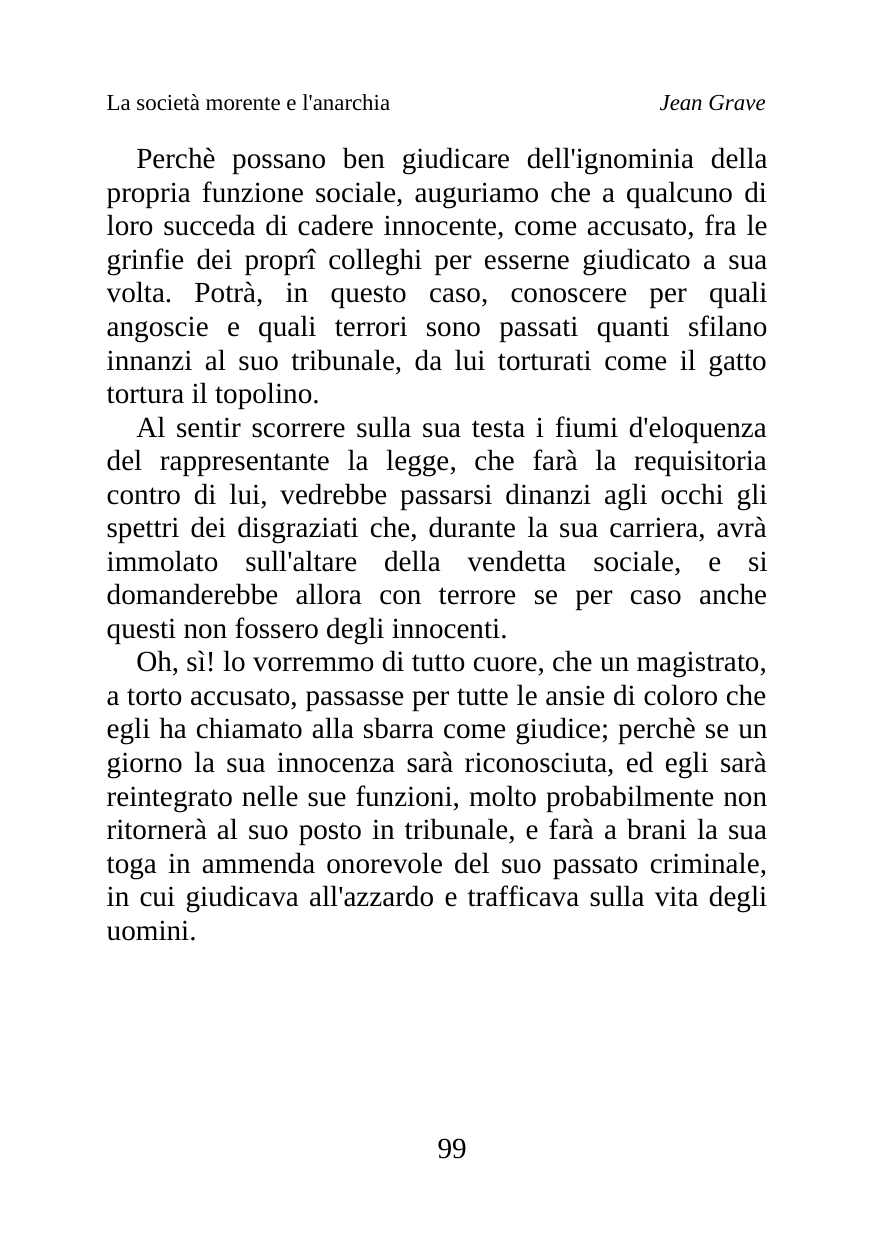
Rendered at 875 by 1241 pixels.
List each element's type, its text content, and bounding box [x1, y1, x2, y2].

text Perchè possano ben giudicare dell'ignominia della propria funzione sociale, auguriamo che a qualcuno di loro succeda di cadere innocente, come accusato, fra le grinfie dei proprî colleghi per esserne giudicato a sua volta. Potrà, in questo caso, conoscere per quali angoscie e quali terrori sono passati quanti sfilano innanzi al suo tribunale, da lui torturati come il gatto tortura il topolino. [106, 141, 768, 410]
text Al sentir scorrere sulla sua testa i fiumi d'eloquenza del rappresentante la legge, che farà la requisitoria contro di lui, vedrebbe passarsi dinanzi agli occhi gli spettri dei disgraziati che, durante la sua carriera, avrà immolato sull'altare della vendetta sociale, e si domanderebbe allora con terrore se per caso anche questi non fossero degli innocenti. [106, 410, 768, 644]
text Oh, sì! lo vorremmo di tutto cuore, che un magistrato, a torto accusato, passasse per tutte le ansie di coloro che egli ha chiamato alla sbarra come giudice; perchè se un giorno la sua innocenza sarà riconosciuta, ed egli sarà reintegrato nelle sue funzioni, molto probabilmente non ritornerà al suo posto in tribunale, e farà a brani la sua toga in ammenda onorevole del suo passato criminale, in cui giudicava all'azzardo e trafficava sulla vita degli uomini. [106, 644, 768, 946]
